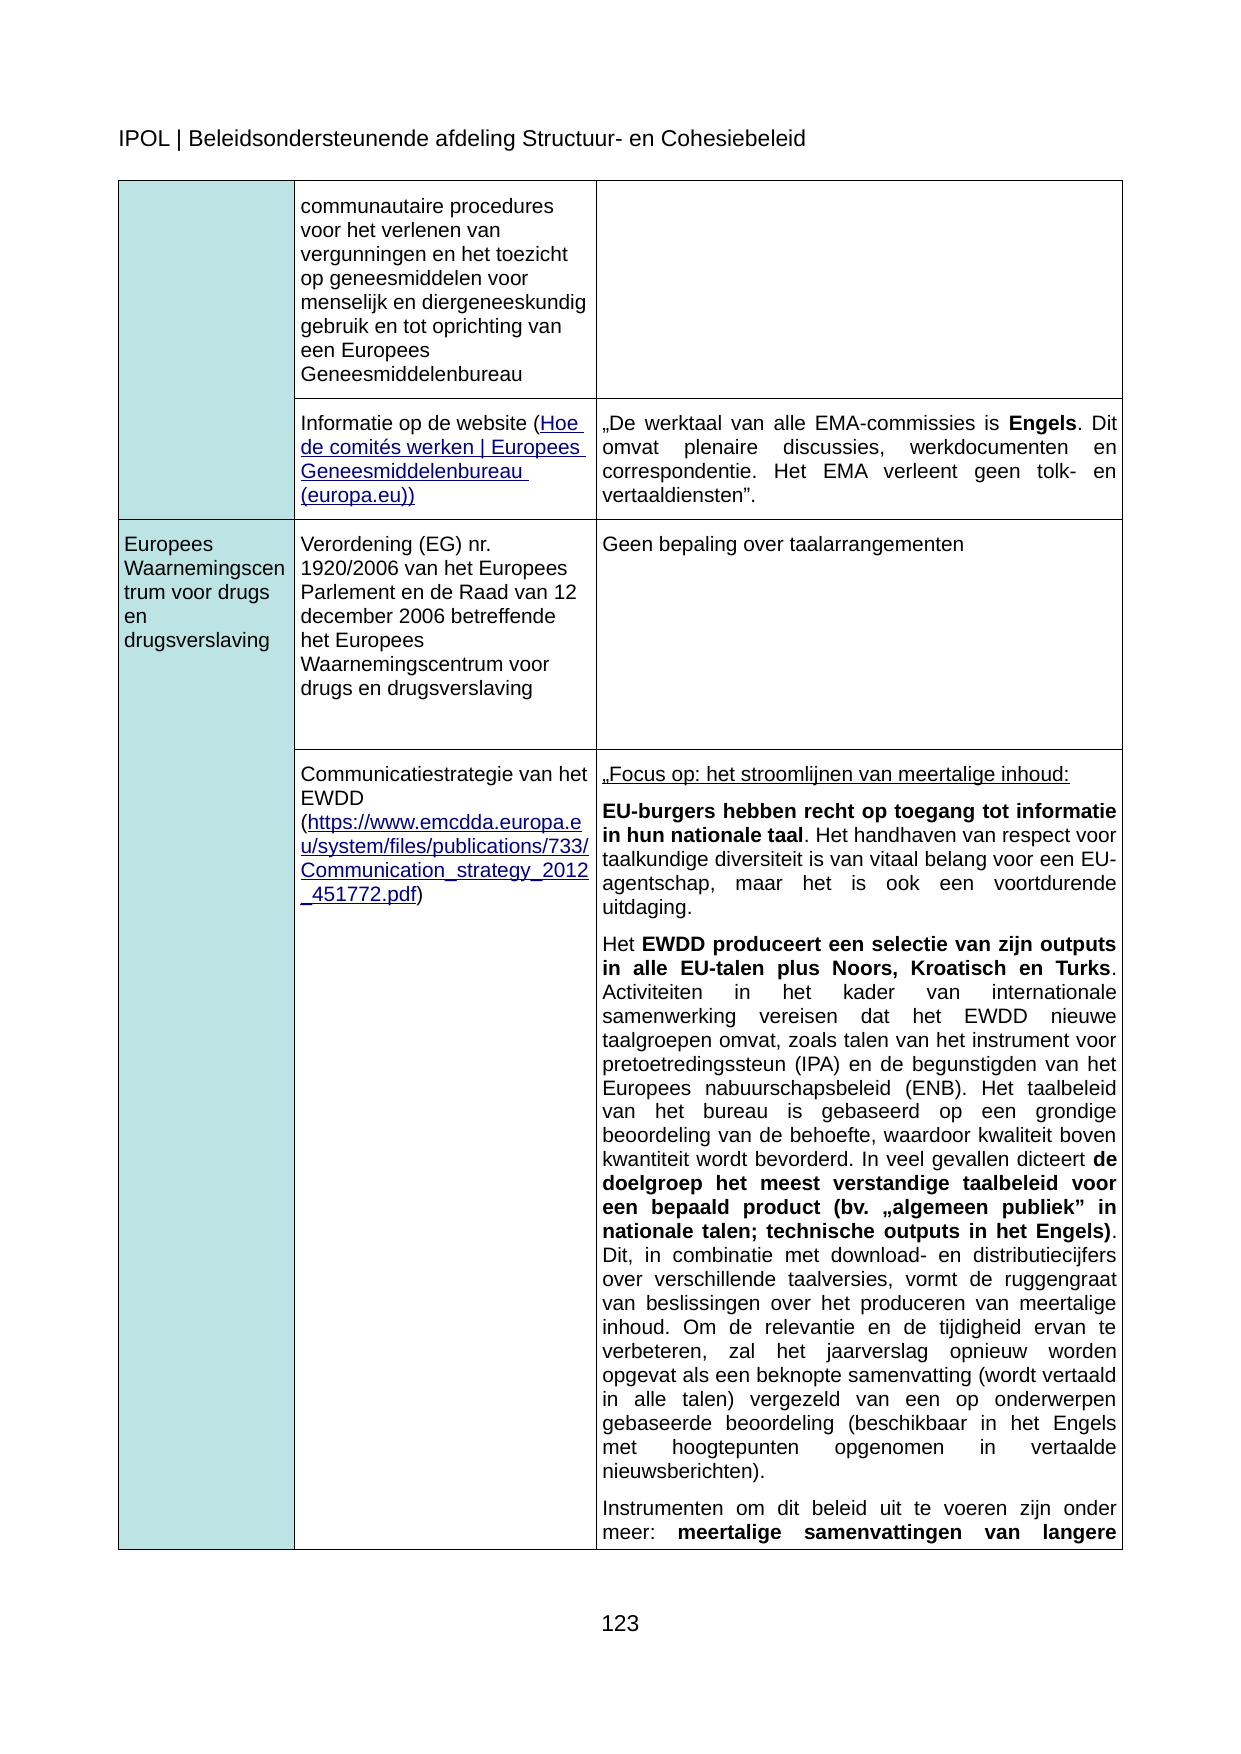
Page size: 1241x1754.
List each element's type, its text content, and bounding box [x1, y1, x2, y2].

table_cell „De werktaal van alle EMA-commissies is Engels. Dit omvat plenaire discussies, werkdocumenten en correspondentie. Het EMA verleent geen tolk- en vertaaldiensten”. [597, 399, 1122, 519]
table_cell communautaire procedures voor het verlenen van vergunningen en het toezicht op geneesmiddelen voor menselijk en diergeneeskundig gebruik en tot oprichting van een Europees Geneesmiddelenbureau [295, 181, 596, 397]
table_cell Geen bepaling over taalarrangementen [597, 520, 1122, 749]
table_cell Communicatiestrategie van het EWDD (https://www.emcdda.europa.eu/system/files/publications/733/Communication_strategy_2012_451772.pdf) [295, 750, 596, 1549]
table_cell Europees Waarnemingscentrum voor drugs en drugsverslaving [119, 520, 294, 1549]
table_cell Informatie op de website (Hoe de comités werken | Europees Geneesmiddelenbureau (europa.eu)) [295, 399, 596, 519]
table_cell Verordening (EG) nr. 1920/2006 van het Europees Parlement en de Raad van 12 december 2006 betreffende het Europees Waarnemingscentrum voor drugs en drugsverslaving [295, 520, 596, 749]
table_cell [597, 181, 1122, 397]
table_cell „Focus op: het stroomlijnen van meertalige inhoud: EU-burgers hebben recht op toegang tot informatie in hun nationale taal. Het handhaven van respect voor taalkundige diversiteit is van vitaal belang voor een EU-agentschap, maar het is ook een voortdurende uitdaging. Het EWDD produceert een selectie van zijn outputs in alle EU-talen plus Noors, Kroatisch en Turks. Activiteiten in het kader van internationale samenwerking vereisen dat het EWDD nieuwe taalgroepen omvat, zoals talen van het instrument voor pretoetredingssteun (IPA) en de begunstigden van het Europees nabuurschapsbeleid (ENB). Het taalbeleid van het bureau is gebaseerd op een grondige beoordeling van de behoefte, waardoor kwaliteit boven kwantiteit wordt bevorderd. In veel gevallen dicteert de doelgroep het meest verstandige taalbeleid voor een bepaald product (bv. „algemeen publiek” in nationale talen; technische outputs in het Engels). Dit, in combinatie met download- en distributiecijfers over verschillende taalversies, vormt de ruggengraat van beslissingen over het produceren van meertalige inhoud. Om de relevantie en de tijdigheid ervan te verbeteren, zal het jaarverslag opnieuw worden opgevat als een beknopte samenvatting (wordt vertaald in alle talen) vergezeld van een op onderwerpen gebaseerde beoordeling (beschikbaar in het Engels met hoogtepunten opgenomen in vertaalde nieuwsberichten). Instrumenten om dit beleid uit te voeren zijn onder meer: meertalige samenvattingen van langere [597, 750, 1122, 1549]
table_cell [119, 181, 294, 519]
